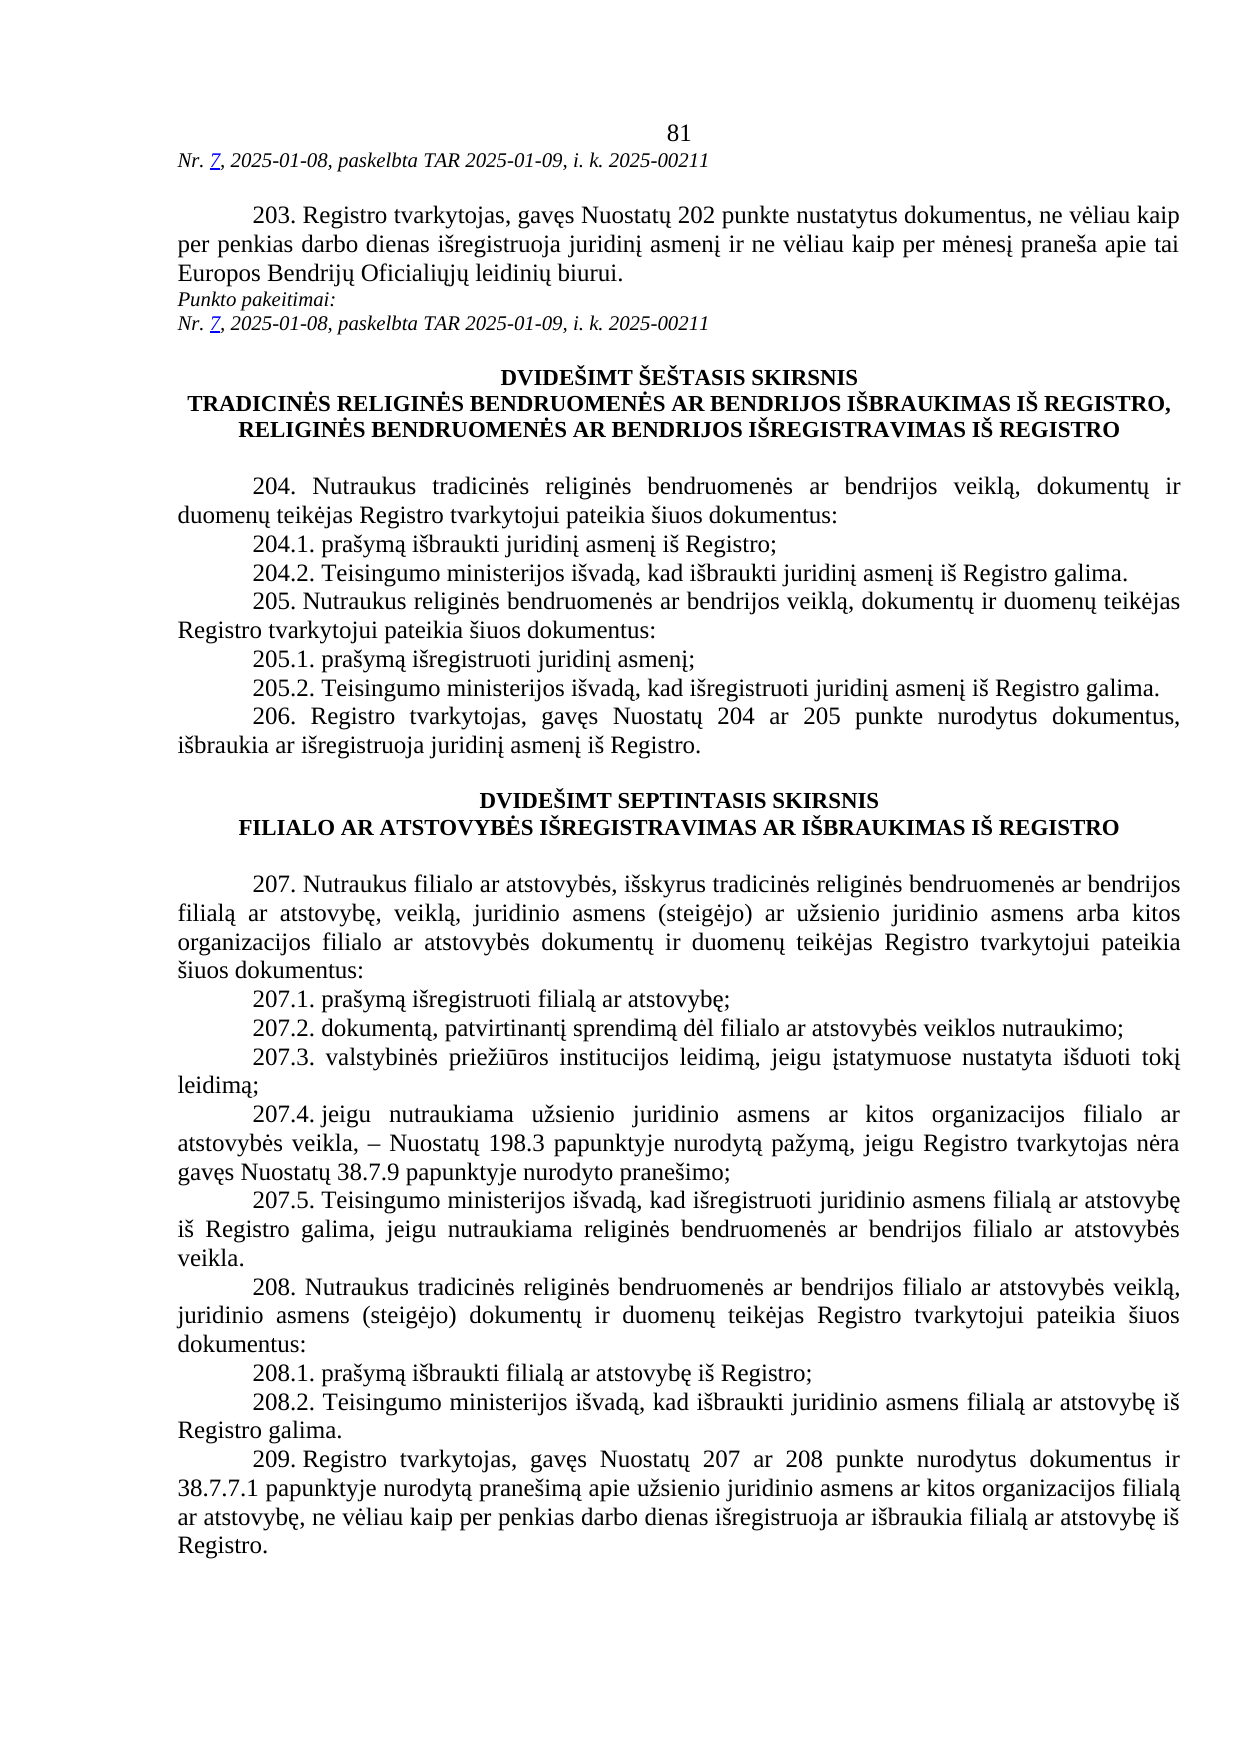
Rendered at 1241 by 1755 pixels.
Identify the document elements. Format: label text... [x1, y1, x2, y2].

text 206. Registro tvarkytojas, gavęs Nuostatų 204 ar 205 punkte nurodytus dokumentus, išbraukia ar išregistruoja juridinį asmenį iš Registro. [177, 701, 1181, 759]
text 205. Nutraukus religinės bendruomenės ar bendrijos veiklą, dokumentų ir duomenų teikėjas Registro tvarkytojui pateikia šiuos dokumentus: [177, 586, 1181, 644]
text DVIDEŠIMT SEPTINTASIS SKIRSNIS [177, 788, 1181, 814]
text Nr. 7, 2025-01-08, paskelbta TAR 2025-01-09, i. k. 2025-00211 [177, 311, 1181, 335]
text Punkto pakeitimai: [177, 287, 1181, 311]
text 205.1. prašymą išregistruoti juridinį asmenį; [177, 644, 1181, 673]
text 208.1. prašymą išbraukti filialą ar atstovybę iš Registro; [177, 1358, 1181, 1387]
text 207.1. prašymą išregistruoti filialą ar atstovybę; [177, 984, 1181, 1013]
text 204.2. Teisingumo ministerijos išvadą, kad išbraukti juridinį asmenį iš Registro galima. [177, 558, 1181, 586]
text DVIDEŠIMT ŠEŠTASIS SKIRSNIS [177, 363, 1181, 390]
text TRADICINĖS RELIGINĖS BENDRUOMENĖS AR BENDRIJOS IŠBRAUKIMAS IŠ REGISTRO, RELIGINĖS BENDRUOMENĖS AR BENDRIJOS IŠREGISTRAVIMAS IŠ REGISTRO [177, 390, 1181, 443]
text FILIALO AR ATSTOVYBĖS IŠREGISTRAVIMAS AR IŠBRAUKIMAS IŠ REGISTRO [177, 814, 1181, 840]
text 209. Registro tvarkytojas, gavęs Nuostatų 207 ar 208 punkte nurodytus dokumentus ir 38.7.7.1 papunktyje nurodytą pranešimą apie užsienio juridinio asmens ar kitos organizacijos filialą ar atstovybę, ne vėliau kaip per penkias darbo dienas išregistruoja ar išbraukia filialą ar atstovybę iš Registro. [177, 1444, 1181, 1559]
text 207.5. Teisingumo ministerijos išvadą, kad išregistruoti juridinio asmens filialą ar atstovybę iš Registro galima, jeigu nutraukiama religinės bendruomenės ar bendrijos filialo ar atstovybės veikla. [177, 1185, 1181, 1272]
text 207.4. jeigu nutraukiama užsienio juridinio asmens ar kitos organizacijos filialo ar atstovybės veikla, – Nuostatų 198.3 papunktyje nurodytą pažymą, jeigu Registro tvarkytojas nėra gavęs Nuostatų 38.7.9 papunktyje nurodyto pranešimo; [177, 1099, 1181, 1185]
text 207. Nutraukus filialo ar atstovybės, išskyrus tradicinės religinės bendruomenės ar bendrijos filialą ar atstovybę, veiklą, juridinio asmens (steigėjo) ar užsienio juridinio asmens arba kitos organizacijos filialo ar atstovybės dokumentų ir duomenų teikėjas Registro tvarkytojui pateikia šiuos dokumentus: [177, 869, 1181, 984]
text 204. Nutraukus tradicinės religinės bendruomenės ar bendrijos veiklą, dokumentų ir duomenų teikėjas Registro tvarkytojui pateikia šiuos dokumentus: [177, 471, 1181, 529]
text 203. Registro tvarkytojas, gavęs Nuostatų 202 punkte nustatytus dokumentus, ne vėliau kaip per penkias darbo dienas išregistruoja juridinį asmenį ir ne vėliau kaip per mėnesį praneša apie tai Europos Bendrijų Oficialiųjų leidinių biurui. [177, 200, 1181, 287]
text 205.2. Teisingumo ministerijos išvadą, kad išregistruoti juridinį asmenį iš Registro galima. [177, 673, 1181, 701]
text 208.2. Teisingumo ministerijos išvadą, kad išbraukti juridinio asmens filialą ar atstovybę iš Registro galima. [177, 1387, 1181, 1444]
text 208. Nutraukus tradicinės religinės bendruomenės ar bendrijos filialo ar atstovybės veiklą, juridinio asmens (steigėjo) dokumentų ir duomenų teikėjas Registro tvarkytojui pateikia šiuos dokumentus: [177, 1272, 1181, 1358]
text Nr. 7, 2025-01-08, paskelbta TAR 2025-01-09, i. k. 2025-00211 [177, 148, 1181, 172]
text 207.2. dokumentą, patvirtinantį sprendimą dėl filialo ar atstovybės veiklos nutraukimo; [177, 1013, 1181, 1042]
text 204.1. prašymą išbraukti juridinį asmenį iš Registro; [177, 529, 1181, 558]
text 207.3. valstybinės priežiūros institucijos leidimą, jeigu įstatymuose nustatyta išduoti tokį leidimą; [177, 1042, 1181, 1099]
